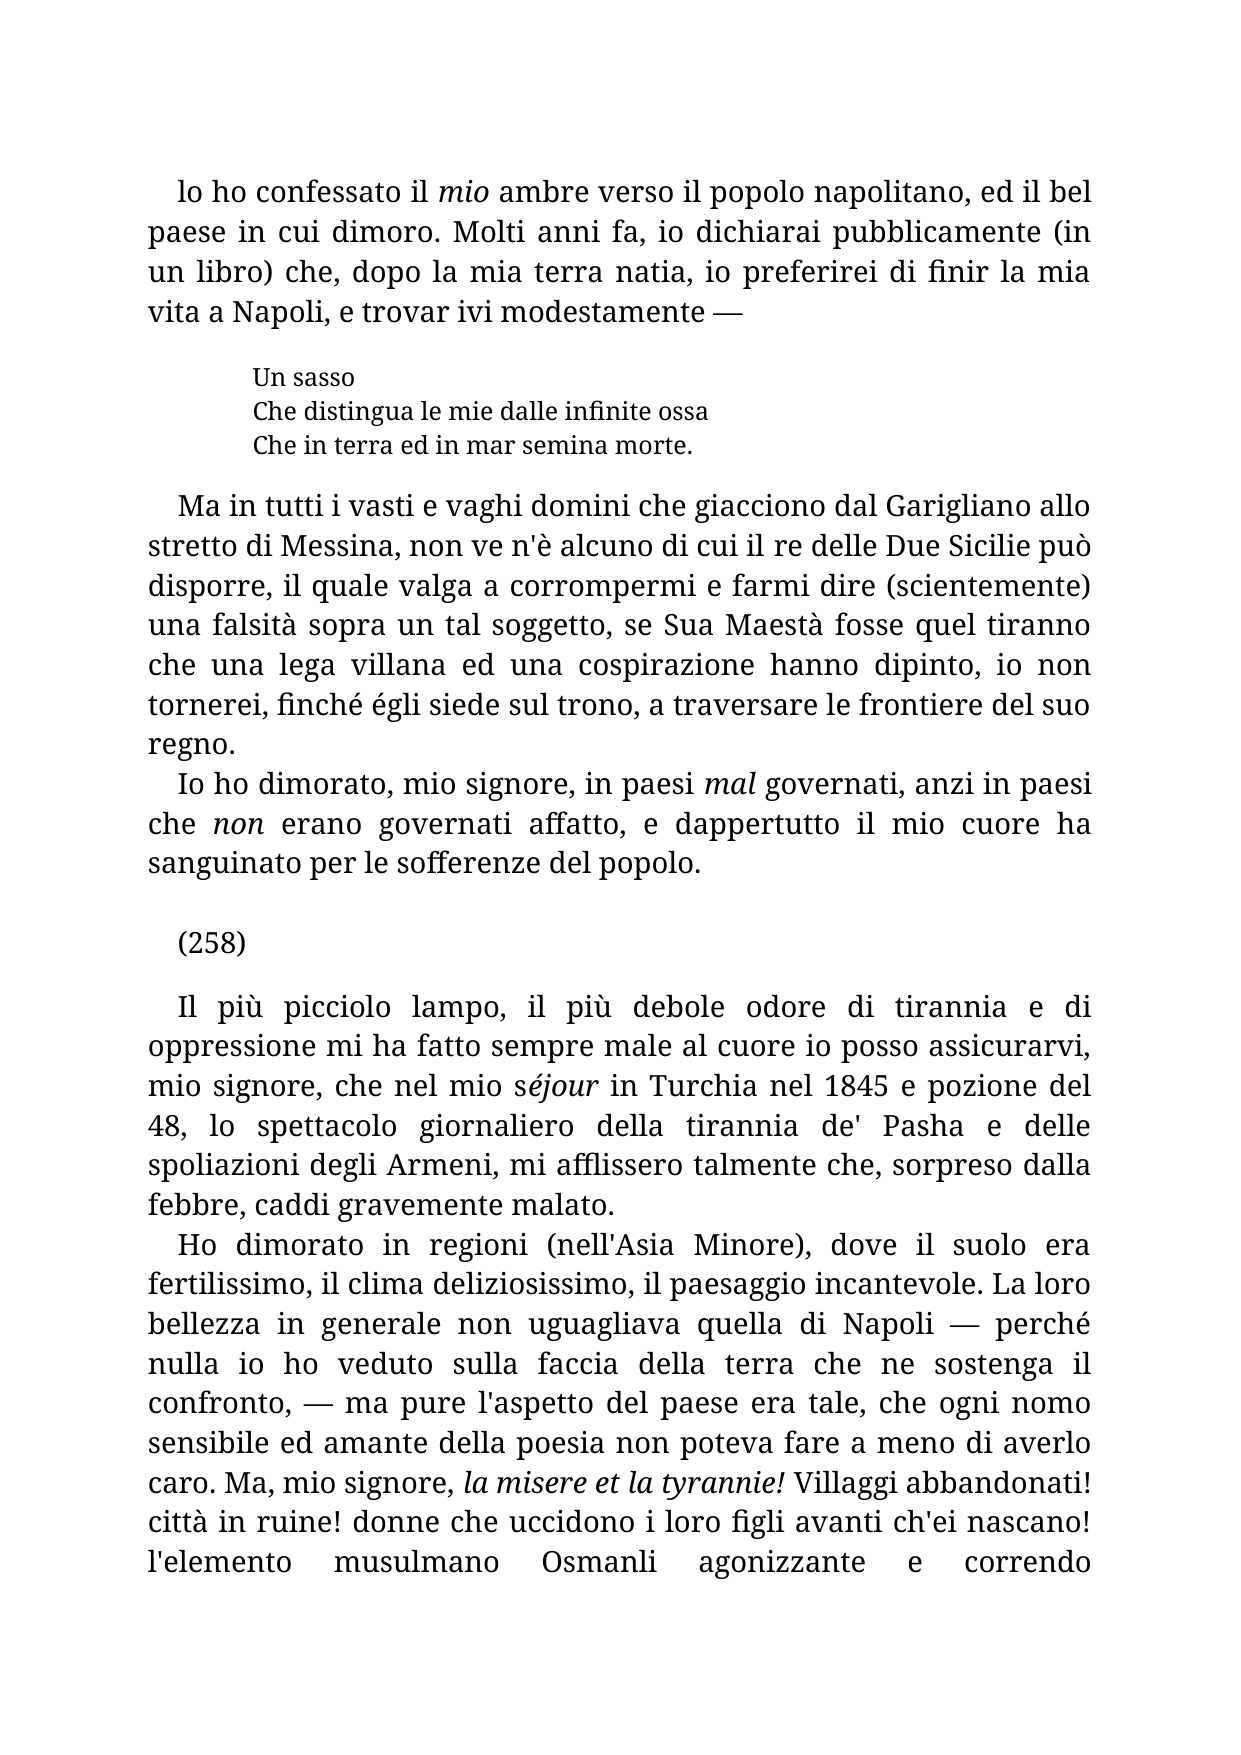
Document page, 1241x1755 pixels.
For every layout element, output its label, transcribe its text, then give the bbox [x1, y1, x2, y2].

text Un sasso [223, 359, 1093, 393]
text (258) [148, 922, 1093, 962]
text Che distingua le mie dalle infinite ossa [223, 393, 1093, 427]
text Io ho dimorato, mio signore, in paesi mal governati, anzi in paesi che non erano governati affatto, e dappertutto il mio cuore ha sanguinato per le sofferenze del popolo. [148, 763, 1093, 882]
text lo ho confessato il mio ambre verso il popolo napolitano, ed il bel paese in cui dimoro. Molti anni fa, io dichiarai pubblicamente (in un libro) che, dopo la mia terra natia, io preferirei di finir la mia vita a Napoli, e trovar ivi modestamente — [148, 172, 1093, 331]
text Ho dimorato in regioni (nell'Asia Minore), dove il suolo era fertilissimo, il clima deliziosissimo, il paesaggio incantevole. La loro bellezza in generale non uguagliava quella di Napoli — perché nulla io ho veduto sulla faccia della terra che ne sostenga il confronto, — ma pure l'aspetto del paese era tale, che ogni nomo sensibile ed amante della poesia non poteva fare a meno di averlo caro. Ma, mio signore, la misere et la tyrannie! Villaggi abbandonati! città in ruine! donne che uccidono i loro figli avanti ch'ei nascano! l'elemento musulmano Osmanli agonizzante e correndo [148, 1224, 1093, 1581]
text Il più picciolo lampo, il più debole odore di tirannia e di oppressione mi ha fatto sempre male al cuore io posso assicurarvi, mio signore, che nel mio séjour in Turchia nel 1845 e pozione del 48, lo spettacolo giornaliero della tirannia de' Pasha e delle spoliazioni degli Armeni, mi afflissero talmente che, sorpreso dalla febbre, caddi gravemente malato. [148, 986, 1093, 1224]
text Ma in tutti i vasti e vaghi domini che giacciono dal Garigliano allo stretto di Messina, non ve n'è alcuno di cui il re delle Due Sicilie può disporre, il quale valga a corrompermi e farmi dire (scientemente) una falsità sopra un tal soggetto, se Sua Maestà fosse quel tiranno che una lega villana ed una cospirazione hanno dipinto, io non tornerei, finché égli siede sul trono, a traversare le frontiere del suo regno. [148, 486, 1093, 763]
text Che in terra ed in mar semina morte. [223, 427, 1093, 461]
